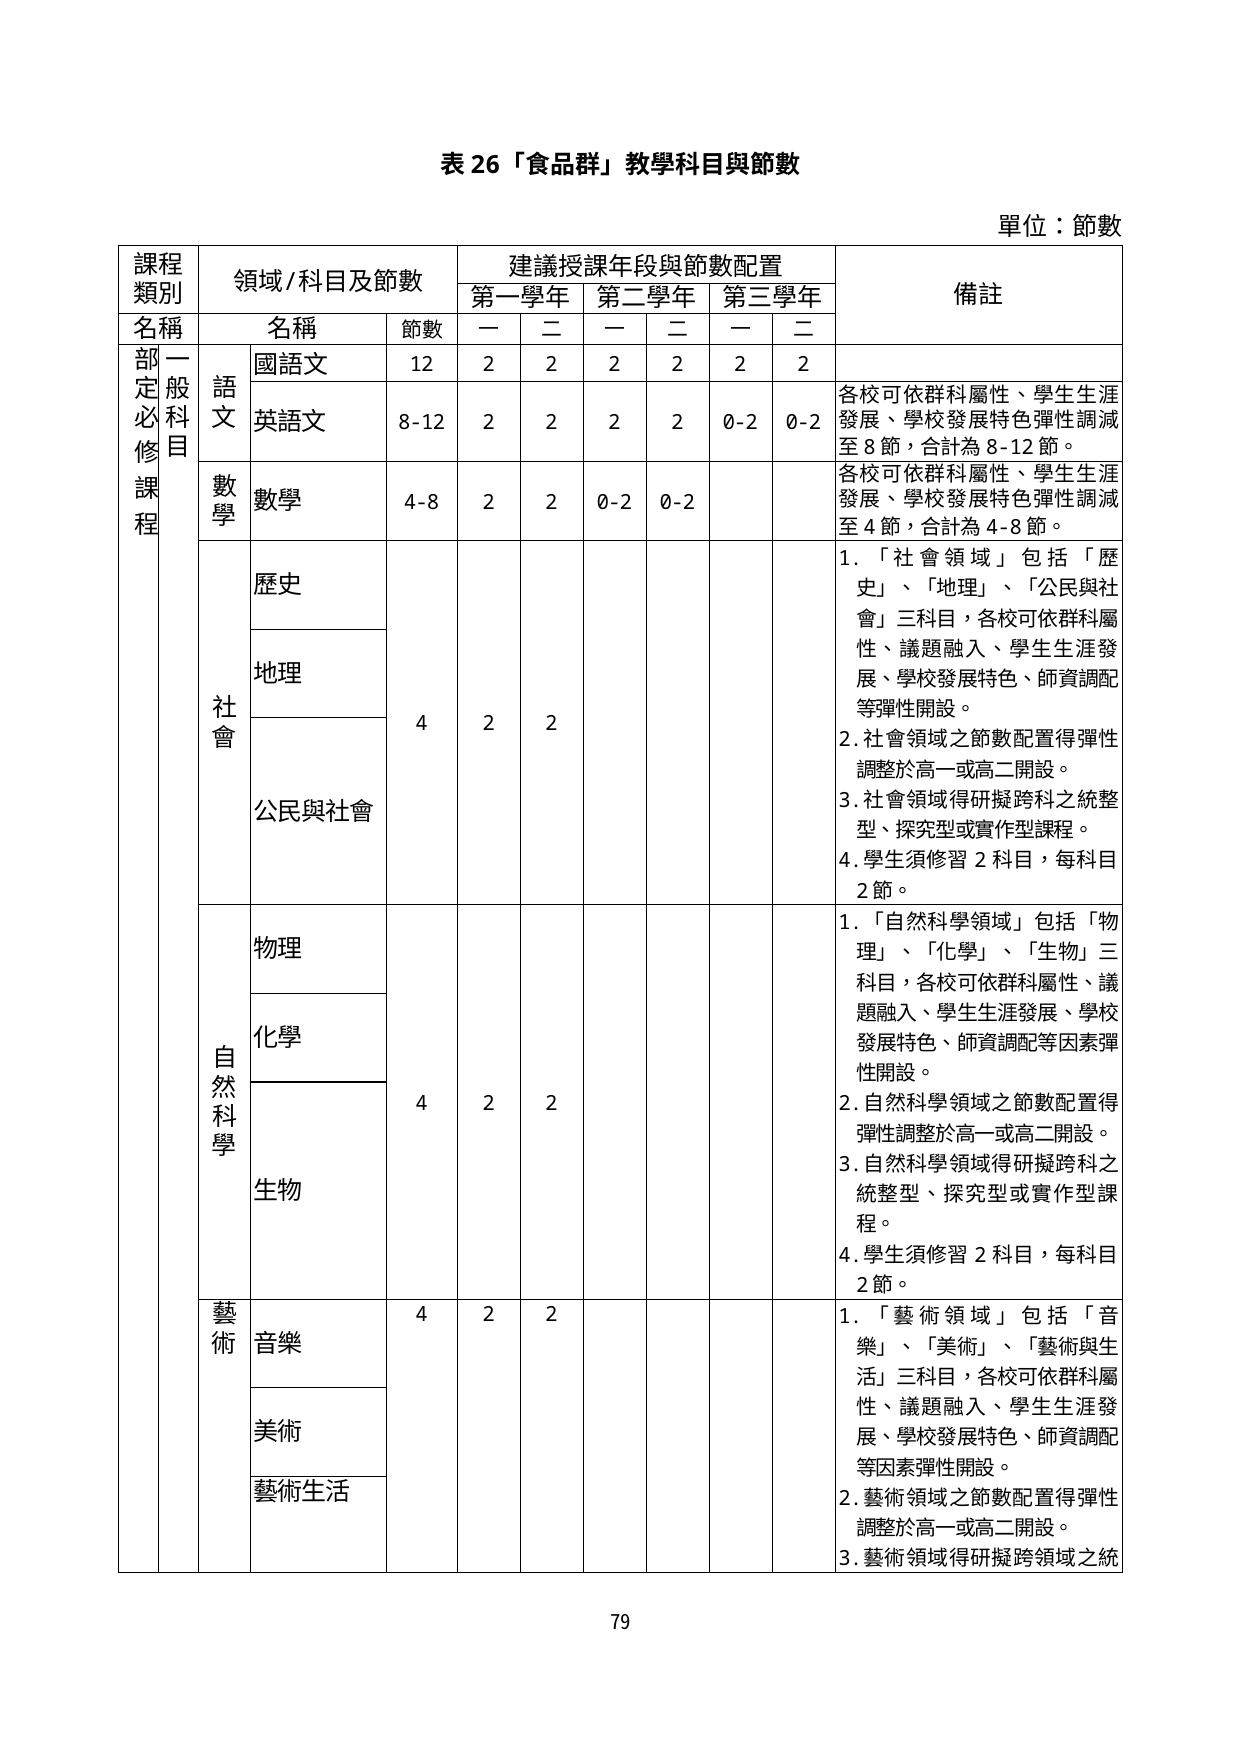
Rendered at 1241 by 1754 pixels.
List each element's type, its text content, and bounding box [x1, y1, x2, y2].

table_cell 2 [584, 382, 646, 461]
table_cell 1.「藝術領域」包括「音樂」、「美術」、「藝術與生活」三科目，各校可依群科屬性、議題融入、學生生涯發展、學校發展特色、師資調配等因素彈性開設。 2.藝術領域之節數配置得彈性調整於高一或高二開設。 3.藝術領域得研擬跨領域之統 [836, 1300, 1122, 1572]
table_cell 4 [387, 905, 457, 1298]
table_cell [773, 541, 835, 904]
table_header 備註 [836, 246, 1122, 344]
table_cell 2 [521, 905, 583, 1298]
table_cell [773, 1300, 835, 1572]
table_cell 部定必修課程 [119, 345, 158, 1572]
table_cell 0-2 [710, 382, 772, 461]
table_cell 1.「社會領域」包括「歷史」、「地理」、「公民與社會」三科目，各校可依群科屬性、議題融入、學生生涯發展、學校發展特色、師資調配等彈性開設。 2.社會領域之節數配置得彈性調整於高一或高二開設。 3.社會領域得研擬跨科之統整型、探究型或實作型課程。 4.學生須修習2科目，每科目2節。 [836, 541, 1122, 904]
table_cell 數學 [251, 462, 386, 540]
table_cell 0-2 [647, 462, 709, 540]
table_cell 名稱 [119, 314, 198, 344]
table_cell 二 [773, 314, 835, 344]
text 單位：節數 [118, 183, 1122, 245]
table_cell 2 [521, 382, 583, 461]
table_cell 2 [647, 345, 709, 381]
table_cell [584, 541, 646, 904]
table_cell 2 [458, 1300, 520, 1572]
table_cell 12 [387, 345, 457, 381]
table_cell 各校可依群科屬性、學生生涯發展、學校發展特色彈性調減至4節，合計為4-8節。 [836, 462, 1122, 540]
table_cell 公民與社會 [251, 718, 386, 904]
table_cell 2 [458, 905, 520, 1298]
table_cell 0-2 [584, 462, 646, 540]
table_cell 一般科目 [159, 345, 198, 1572]
table_cell 化學 [251, 994, 386, 1081]
table_cell [836, 345, 1122, 381]
table_cell [773, 905, 835, 1298]
table_cell 地理 [251, 630, 386, 717]
table_cell 第一學年 [458, 284, 583, 313]
table_cell 語文 [199, 345, 250, 461]
table_cell 名稱 [199, 314, 386, 344]
table_cell 物理 [251, 905, 386, 993]
table_cell 藝術 [199, 1300, 250, 1572]
table_cell 音樂 [251, 1300, 386, 1387]
table_cell [710, 462, 772, 540]
table_cell 2 [647, 382, 709, 461]
table_cell [584, 1300, 646, 1572]
table_cell 1.「自然科學領域」包括「物理」、「化學」、「生物」三科目，各校可依群科屬性、議題融入、學生生涯發展、學校發展特色、師資調配等因素彈性開設。 2.自然科學領域之節數配置得彈性調整於高一或高二開設。 3.自然科學領域得研擬跨科之統整型、探究型或實作型課程。 4.學生須修習2科目，每科目2節。 [836, 905, 1122, 1298]
table_cell [710, 905, 772, 1298]
table_cell 2 [521, 345, 583, 381]
table_cell 2 [521, 462, 583, 540]
table_cell 生物 [251, 1083, 386, 1298]
table_cell 歷史 [251, 541, 386, 629]
table_cell 美術 [251, 1388, 386, 1476]
table_cell 一 [458, 314, 520, 344]
table_cell [647, 905, 709, 1298]
table_cell 藝術生活 [251, 1477, 386, 1572]
table_cell 2 [458, 382, 520, 461]
table_cell 國語文 [251, 345, 386, 381]
table_cell 二 [521, 314, 583, 344]
table_cell 英語文 [251, 382, 386, 461]
table_cell 自然 科學 [199, 905, 250, 1298]
table_cell 2 [458, 462, 520, 540]
table_cell 數學 [199, 462, 250, 540]
table_cell [773, 462, 835, 540]
table_cell 4-8 [387, 462, 457, 540]
table_cell 第三學年 [710, 284, 835, 313]
table_header 領域/科目及節數 [199, 246, 457, 313]
table_cell 一 [584, 314, 646, 344]
table_cell 4 [387, 1300, 457, 1572]
table_cell 二 [647, 314, 709, 344]
table_cell 2 [458, 345, 520, 381]
table_cell 2 [773, 345, 835, 381]
table_cell 2 [521, 541, 583, 904]
table_cell 0-2 [773, 382, 835, 461]
table_cell [584, 905, 646, 1298]
table_cell 一 [710, 314, 772, 344]
text 表26「食品群」教學科目與節數 [118, 137, 1122, 183]
table_cell 社會 [199, 541, 250, 904]
table_cell [647, 541, 709, 904]
table_cell 4 [387, 541, 457, 904]
table_cell [710, 1300, 772, 1572]
table_cell 8-12 [387, 382, 457, 461]
table_header 建議授課年段與節數配置 [458, 246, 835, 282]
table_header 課程類別 [119, 246, 198, 313]
table_cell 節數 [387, 314, 457, 344]
table_cell 各校可依群科屬性、學生生涯發展、學校發展特色彈性調減至8節，合計為8-12節。 [836, 382, 1122, 461]
table_cell 2 [584, 345, 646, 381]
table_cell 2 [710, 345, 772, 381]
table_cell [710, 541, 772, 904]
table_cell 2 [458, 541, 520, 904]
table_cell [647, 1300, 709, 1572]
table_cell 第二學年 [584, 284, 709, 313]
table_cell 2 [521, 1300, 583, 1572]
